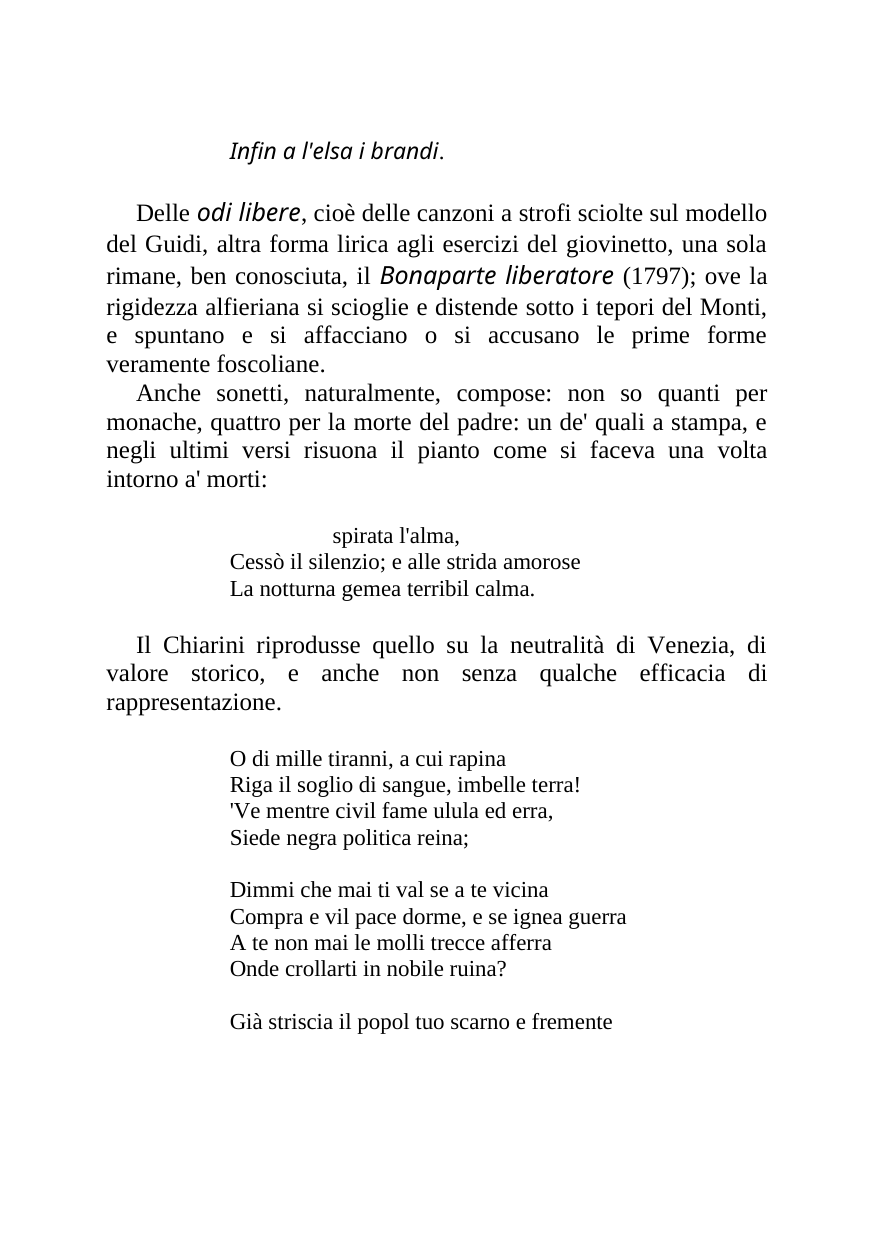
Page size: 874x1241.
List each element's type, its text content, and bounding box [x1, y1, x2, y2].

text Riga il soglio di sangue, imbelle terra! [200, 771, 768, 797]
text Delle odi libere, cioè delle canzoni a strofi sciolte sul modello del Guidi, altra forma lirica agli esercizi del giovinetto, una sola rimane, ben conosciuta, il Bonaparte liberatore (1797); ove la rigidezza alfieriana si scioglie e distende sotto i tepori del Monti, e spuntano e si affacciano o si accusano le prime forme veramente foscoliane. [106, 195, 768, 378]
text Cessò il silenzio; e alle strida amorose [200, 548, 768, 574]
text Onde crollarti in nobile ruina? [200, 956, 768, 982]
text O di mille tiranni, a cui rapina [200, 745, 768, 771]
text A te non mai le molli trecce afferra [200, 929, 768, 956]
text Dimmi che mai ti val se a te vicina [200, 876, 768, 903]
text Anche sonetti, naturalmente, compose: non so quanti per monache, quattro per la morte del padre: un de' quali a stampa, e negli ultimi versi risuona il pianto come si faceva una volta intorno a' morti: [106, 378, 768, 493]
text Siede negra politica reina; [200, 824, 768, 850]
text Compra e vil pace dorme, e se ignea guerra [200, 903, 768, 929]
text La notturna gemea terribil calma. [200, 574, 768, 601]
text 'Ve mentre civil fame ulula ed erra, [200, 797, 768, 824]
text Il Chiarini riprodusse quello su la neutralità di Venezia, di valore storico, e anche non senza qualche efficacia di rappresentazione. [106, 630, 768, 716]
text spirata l'alma, [200, 522, 768, 548]
text Infin a l'elsa i brandi. [200, 135, 768, 166]
text Già striscia il popol tuo scarno e fremente [200, 1008, 768, 1034]
